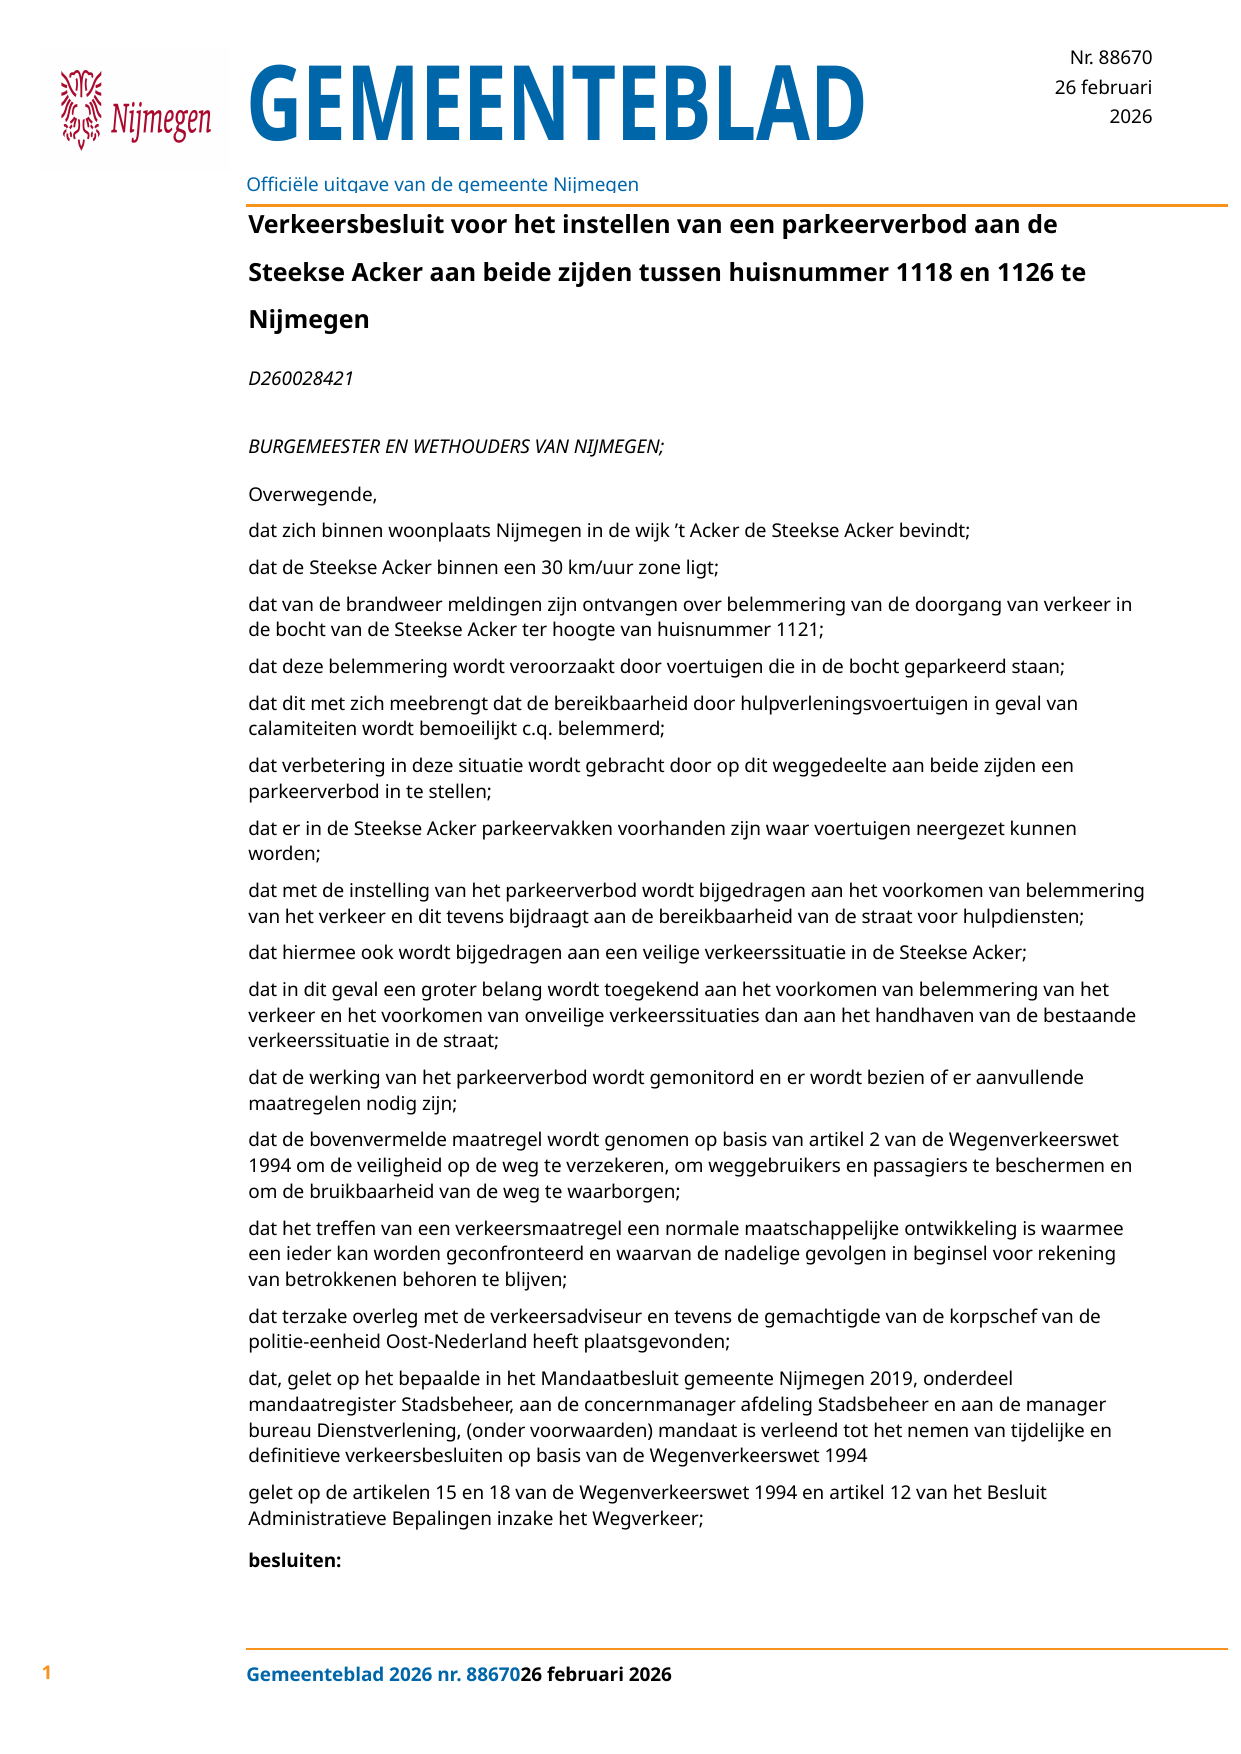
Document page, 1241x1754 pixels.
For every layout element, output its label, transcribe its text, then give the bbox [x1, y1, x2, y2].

text dat zich binnen woonplaats Nijmegen in de wijk ’t Acker de Steekse Acker bevindt; [248, 517, 1152, 543]
picture [41, 47, 231, 172]
text dat van de brandweer meldingen zijn ontvangen over belemmering van de doorgang van verkeer in de bocht van de Steekse Acker ter hoogte van huisnummer 1121; [248, 591, 1152, 642]
text dat terzake overleg met de verkeersadviseur en tevens de gemachtigde van de korpschef van de politie-eenheid Oost-Nederland heeft plaatsgevonden; [248, 1303, 1152, 1354]
text dat, gelet op het bepaalde in het Mandaatbesluit gemeente Nijmegen 2019, onderdeel mandaatregister Stadsbeheer, aan de concernmanager afdeling Stadsbeheer en aan de manager bureau Dienstverlening, (onder voorwaarden) mandaat is verleend tot het nemen van tijdelijke en definitieve verkeersbesluiten op basis van de Wegenverkeerswet 1994 [248, 1365, 1152, 1468]
text dat er in de Steekse Acker parkeervakken voorhanden zijn waar voertuigen neergezet kunnen worden; [248, 815, 1152, 866]
text dat het treffen van een verkeersmaatregel een normale maatschappelijke ontwikkeling is waarmee een ieder kan worden geconfronteerd en waarvan de nadelige gevolgen in beginsel voor rekening van betrokkenen behoren te blijven; [248, 1215, 1152, 1292]
text dat de bovenvermelde maatregel wordt genomen op basis van artikel 2 van de Wegenverkeerswet 1994 om de veiligheid op de weg te verzekeren, om weggebruikers en passagiers te beschermen en om de bruikbaarheid van de weg te waarborgen; [248, 1127, 1152, 1204]
text BURGEMEESTER EN WETHOUDERS VAN NIJMEGEN; [248, 433, 1152, 459]
text Overwegende, [248, 481, 1152, 507]
text dat de Steekse Acker binnen een 30 km/uur zone ligt; [248, 554, 1152, 580]
text dat met de instelling van het parkeerverbod wordt bijgedragen aan het voorkomen van belemmering van het verkeer en dit tevens bijdraagt aan de bereikbaarheid van de straat voor hulpdiensten; [248, 877, 1152, 928]
text Verkeersbesluit voor het instellen van een parkeerverbod aan de Steekse Acker aan beide zijden tussen huisnummer 1118 en 1126 te Nijmegen [248, 207, 1152, 336]
text dat de werking van het parkeerverbod wordt gemonitord en er wordt bezien of er aanvullende maatregelen nodig zijn; [248, 1064, 1152, 1116]
text dat in dit geval een groter belang wordt toegekend aan het voorkomen van belemmering van het verkeer en het voorkomen van onveilige verkeerssituaties dan aan het handhaven van de bestaande verkeerssituatie in de straat; [248, 976, 1152, 1053]
text gelet op de artikelen 15 en 18 van de Wegenverkeerswet 1994 en artikel 12 van het Besluit Administratieve Bepalingen inzake het Wegverkeer; [248, 1479, 1152, 1531]
text dat deze belemmering wordt veroorzaakt door voertuigen die in de bocht geparkeerd staan; [248, 653, 1152, 679]
text D260028421 [248, 366, 1152, 391]
text dat dit met zich meebrengt dat de bereikbaarheid door hulpverleningsvoertuigen in geval van calamiteiten wordt bemoeilijkt c.q. belemmerd; [248, 690, 1152, 741]
text dat hiermee ook wordt bijgedragen aan een veilige verkeerssituatie in de Steekse Acker; [248, 939, 1152, 965]
text dat verbetering in deze situatie wordt gebracht door op dit weggedeelte aan beide zijden een parkeerverbod in te stellen; [248, 752, 1152, 804]
text besluiten: [248, 1547, 1152, 1573]
